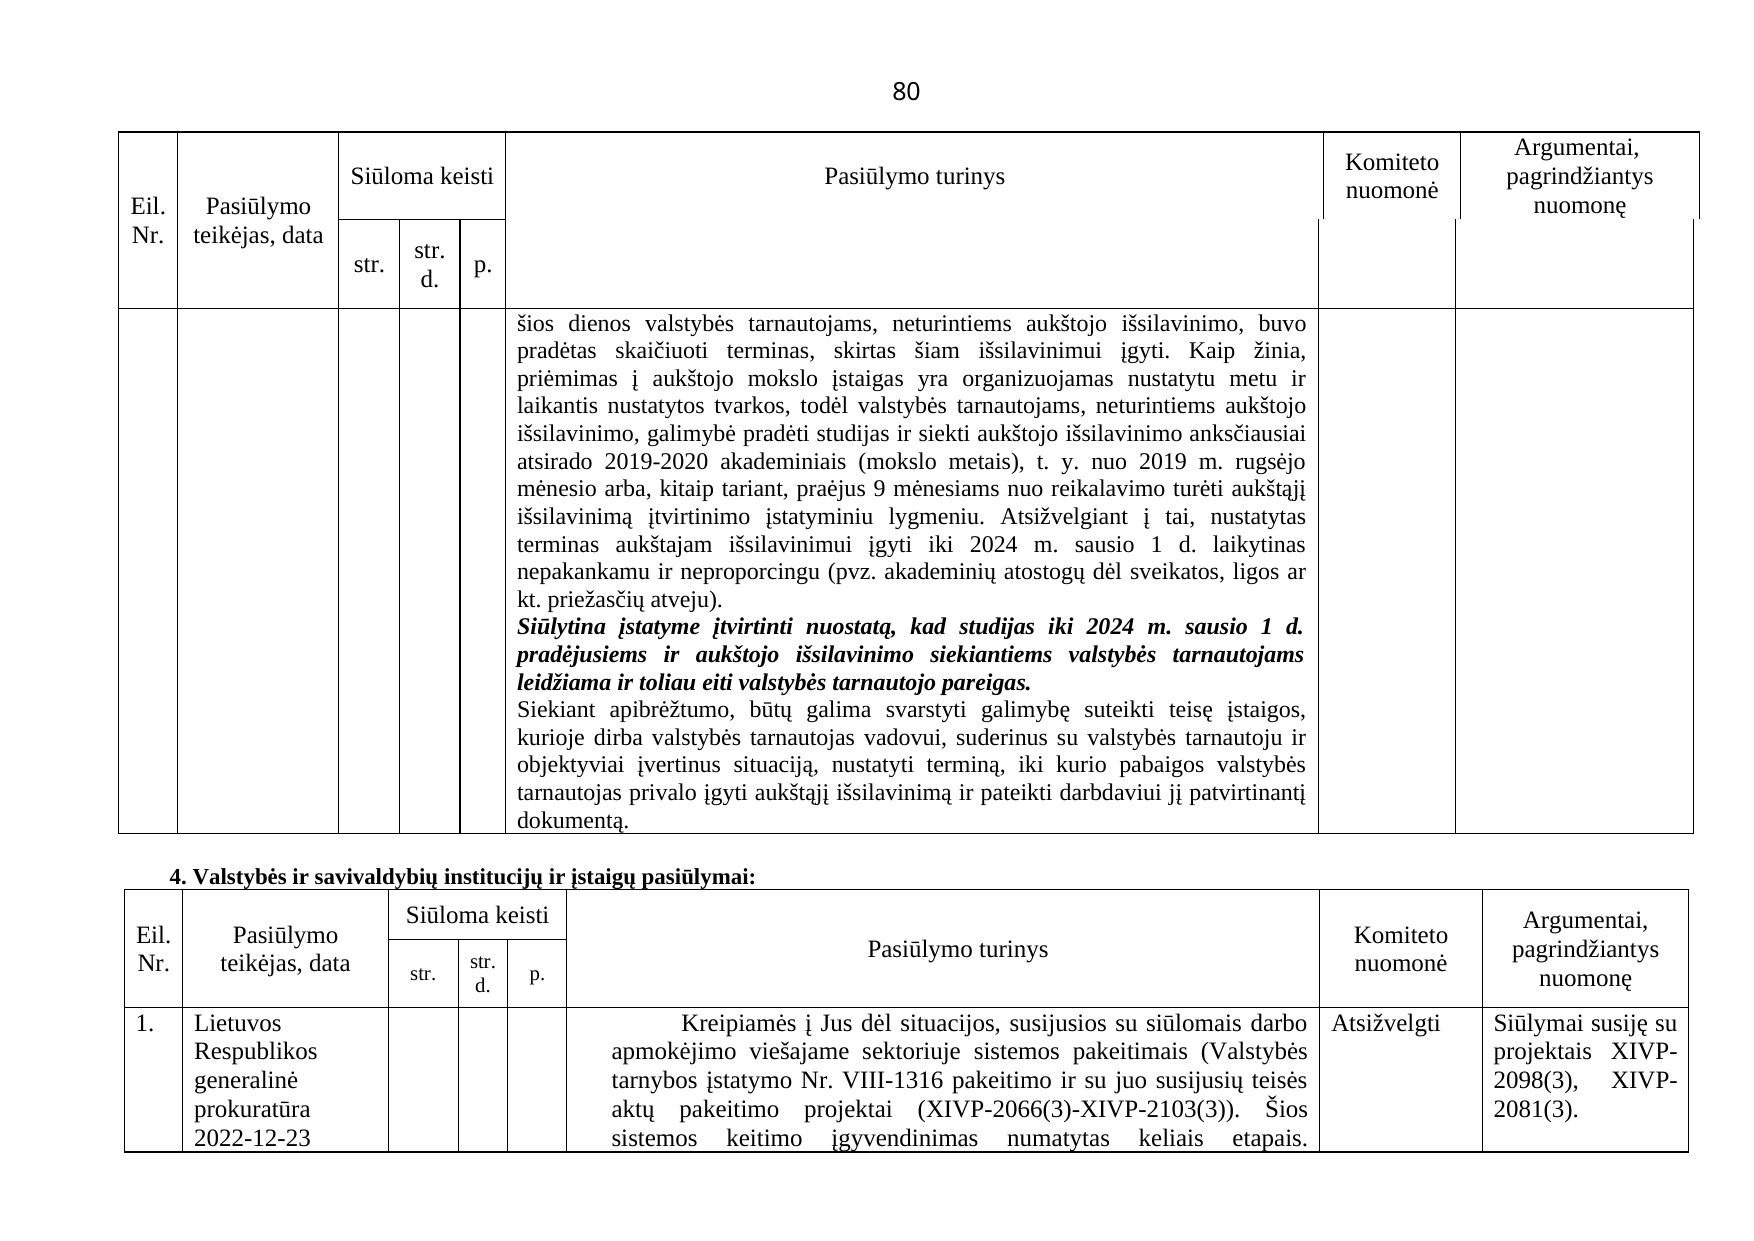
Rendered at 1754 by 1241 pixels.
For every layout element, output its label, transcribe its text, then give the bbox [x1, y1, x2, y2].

table_cell Kreipiamės į Jus dėl situacijos, susijusios su siūlomais darbo apmokėjimo viešajame sektoriuje sistemos pakeitimais (Valstybės tarnybos įstatymo Nr. VIII-1316 pakeitimo ir su juo susijusių teisės aktų pakeitimo projektai (XIVP-2066(3)-XIVP-2103(3)). Šios sistemos keitimo įgyvendinimas numatytas keliais etapais. [596, 1008, 1319, 1151]
table_header Eil. Nr. [125, 890, 182, 1007]
table_cell [508, 1008, 566, 1151]
table_header Argumentai, pagrindžiantys nuomonę [1461, 133, 1699, 219]
table_cell str. [389, 940, 458, 1007]
table_cell Atsižvelgti [1320, 1008, 1482, 1151]
table_cell [119, 309, 177, 833]
table_cell [1319, 219, 1455, 308]
table_cell šios dienos valstybės tarnautojams, neturintiems aukštojo išsilavinimo, buvo pradėtas skaičiuoti terminas, skirtas šiam išsilavinimui įgyti. Kaip žinia, priėmimas į aukštojo mokslo įstaigas yra organizuojamas nustatytu metu ir laikantis nustatytos tvarkos, todėl valstybės tarnautojams, neturintiems aukštojo išsilavinimo, galimybė pradėti studijas ir siekti aukštojo išsilavinimo anksčiausiai atsirado 2019-2020 akademiniais (mokslo metais), t. y. nuo 2019 m. rugsėjo mėnesio arba, kitaip tariant, praėjus 9 mėnesiams nuo reikalavimo turėti aukštąjį išsilavinimą įtvirtinimo įstatyminiu lygmeniu. Atsižvelgiant į tai, nustatytas terminas aukštajam išsilavinimui įgyti iki 2024 m. sausio 1 d. laikytinas nepakankamu ir neproporcingu (pvz. akademinių atostogų dėl sveikatos, ligos ar kt. priežasčių atveju). Siūlytina įstatyme įtvirtinti nuostatą, kad studijas iki 2024 m. sausio 1 d. pradėjusiems ir aukštojo išsilavinimo siekiantiems valstybės tarnautojams leidžiama ir toliau eiti valstybės tarnautojo pareigas. Siekiant apibrėžtumo, būtų galima svarstyti galimybę suteikti teisę įstaigos, kurioje dirba valstybės tarnautojas vadovui, suderinus su valstybės tarnautoju ir objektyviai įvertinus situaciją, nustatyti terminą, iki kurio pabaigos valstybės tarnautojas privalo įgyti aukštąjį išsilavinimą ir pateikti darbdaviui jį patvirtinantį dokumentą. [506, 309, 1318, 833]
table_cell [1456, 309, 1693, 833]
table_cell [1694, 308, 1699, 833]
table_header Eil. Nr. [119, 133, 177, 308]
text 4. Valstybės ir savivaldybių institucijų ir įstaigų pasiūlymai: [118, 834, 1695, 889]
table_cell [400, 309, 459, 833]
table_cell 1. [125, 1008, 182, 1151]
table_cell [459, 1008, 507, 1151]
table_cell str. d. [459, 940, 507, 1007]
table_cell [1694, 219, 1699, 308]
table_cell [1319, 309, 1455, 833]
table_header Siūloma keisti [389, 890, 566, 938]
table_cell [389, 1008, 458, 1151]
table_header Siūloma keisti [339, 133, 505, 219]
table_header Komiteto nuomonė [1324, 133, 1460, 219]
table_cell [506, 219, 1318, 308]
table_cell [339, 309, 399, 833]
table_cell str. [339, 220, 399, 308]
table_header Pasiūlymo turinys [506, 133, 1323, 219]
table_cell p. [461, 220, 505, 308]
table_cell Lietuvos Respublikos generalinė prokuratūra 2022-12-23 [183, 1008, 388, 1151]
table_cell p. [508, 940, 566, 1007]
table_header Pasiūlymo teikėjas, data [183, 890, 388, 1007]
table_header [567, 890, 596, 1007]
table_header Pasiūlymo turinys [596, 890, 1319, 1007]
table_header Argumentai, pagrindžiantys nuomonę [1483, 890, 1688, 1007]
table_cell str. d. [400, 220, 459, 308]
table_cell [1456, 219, 1693, 308]
table_cell [567, 1008, 596, 1151]
table_cell Siūlymai susiję su projektais XIVP-2098(3), XIVP-2081(3). [1483, 1008, 1688, 1151]
table_cell [178, 309, 338, 833]
table_cell [461, 309, 505, 833]
table_header Pasiūlymo teikėjas, data [178, 133, 338, 308]
table_header Komiteto nuomonė [1320, 890, 1482, 1007]
